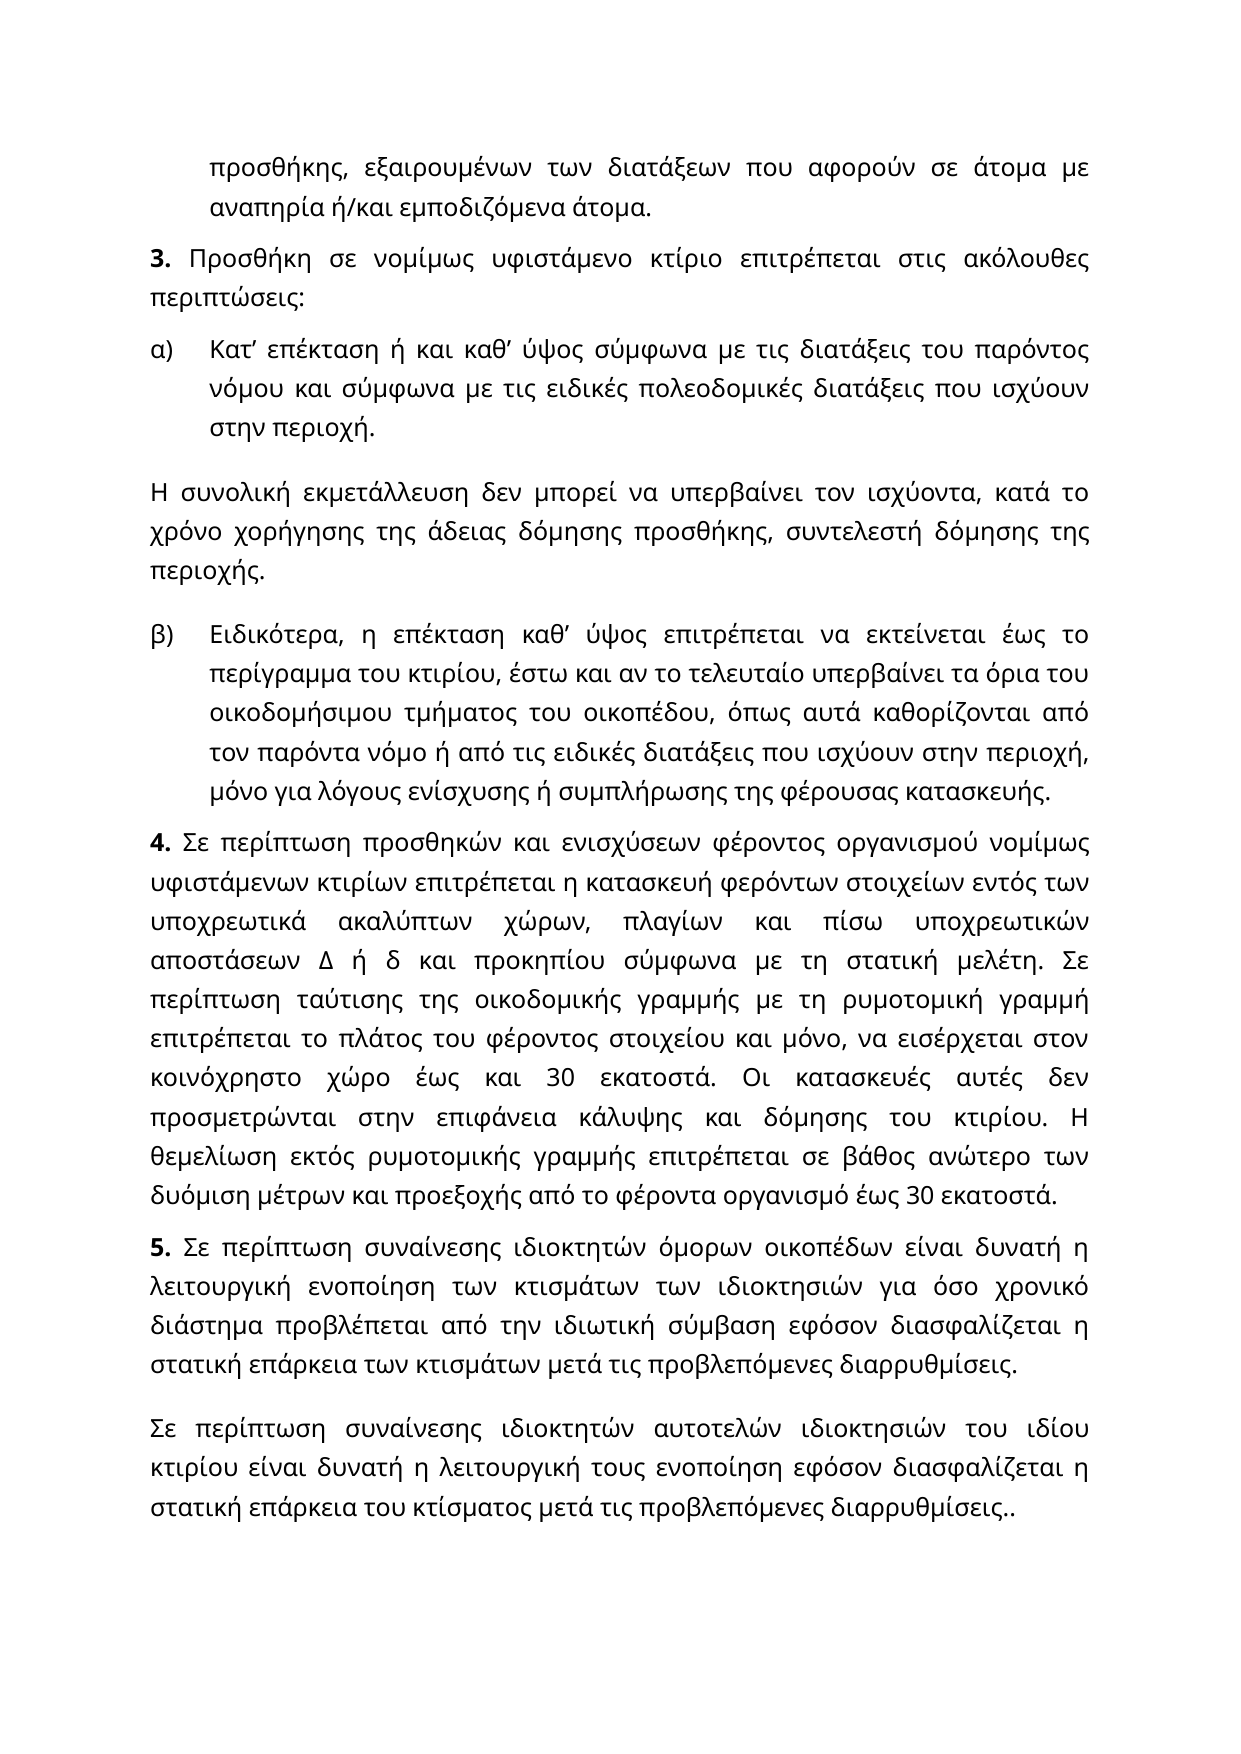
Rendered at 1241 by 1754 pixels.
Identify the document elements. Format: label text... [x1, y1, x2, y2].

text 5. Σε περίπτωση συναίνεσης ιδιοκτητών όμορων οικοπέδων είναι δυνατή η λειτουργική ενοποίηση των κτισμάτων των ιδιοκτησιών για όσο χρονικό διάστημα προβλέπεται από την ιδιωτική σύμβαση εφόσον διασφαλίζεται η στατική επάρκεια των κτισμάτων μετά τις προβλεπόμενες διαρρυθμίσεις. [150, 1229, 1090, 1381]
list β) Ειδικότερα, η επέκταση καθ’ ύψος επιτρέπεται να εκτείνεται έως το περίγραμμα του κτιρίου, έστω και αν το τελευταίο υπερβαίνει τα όρια του οικοδομήσιμου τμήματος του οικοπέδου, όπως αυτά καθορίζονται από τον παρόντα νόμο ή από τις ειδικές διατάξεις που ισχύουν στην περιοχή, μόνο για λόγους ενίσχυσης ή συμπλήρωσης της φέρουσας κατασκευής. [150, 617, 1090, 807]
text 3. Προσθήκη σε νομίμως υφιστάμενο κτίριο επιτρέπεται στις ακόλουθες περιπτώσεις: [150, 241, 1090, 314]
list α) Κατ’ επέκταση ή και καθ’ ύψος σύμφωνα με τις διατάξεις του παρόντος νόμου και σύμφωνα με τις ειδικές πολεοδομικές διατάξεις που ισχύουν στην περιοχή. [150, 332, 1090, 444]
text 4. Σε περίπτωση προσθηκών και ενισχύσεων φέροντος οργανισμού νομίμως υφιστάμενων κτιρίων επιτρέπεται η κατασκευή φερόντων στοιχείων εντός των υποχρεωτικά ακαλύπτων χώρων, πλαγίων και πίσω υποχρεωτικών αποστάσεων Δ ή δ και προκηπίου σύμφωνα με τη στατική μελέτη. Σε περίπτωση ταύτισης της οικοδομικής γραμμής με τη ρυμοτομική γραμμή επιτρέπεται το πλάτος του φέροντος στοιχείου και μόνο, να εισέρχεται στον κοινόχρηστο χώρο έως και 30 εκατοστά. Οι κατασκευές αυτές δεν προσμετρώνται στην επιφάνεια κάλυψης και δόμησης του κτιρίου. Η θεμελίωση εκτός ρυμοτομικής γραμμής επιτρέπεται σε βάθος ανώτερο των δυόμιση μέτρων και προεξοχής από το φέροντα οργανισμό έως 30 εκατοστά. [150, 825, 1090, 1212]
text Σε περίπτωση συναίνεσης ιδιοκτητών αυτοτελών ιδιοκτησιών του ιδίου κτιρίου είναι δυνατή η λειτουργική τους ενοποίηση εφόσον διασφαλίζεται η στατική επάρκεια του κτίσματος μετά τις προβλεπόμενες διαρρυθμίσεις.. [150, 1411, 1090, 1523]
list προσθήκης, εξαιρουμένων των διατάξεων που αφορούν σε άτομα με αναπηρία ή/και εμποδιζόμενα άτομα. [150, 150, 1090, 223]
text Η συνολική εκμετάλλευση δεν μπορεί να υπερβαίνει τον ισχύοντα, κατά το χρόνο χορήγησης της άδειας δόμησης προσθήκης, συντελεστή δόμησης της περιοχής. [150, 474, 1090, 587]
